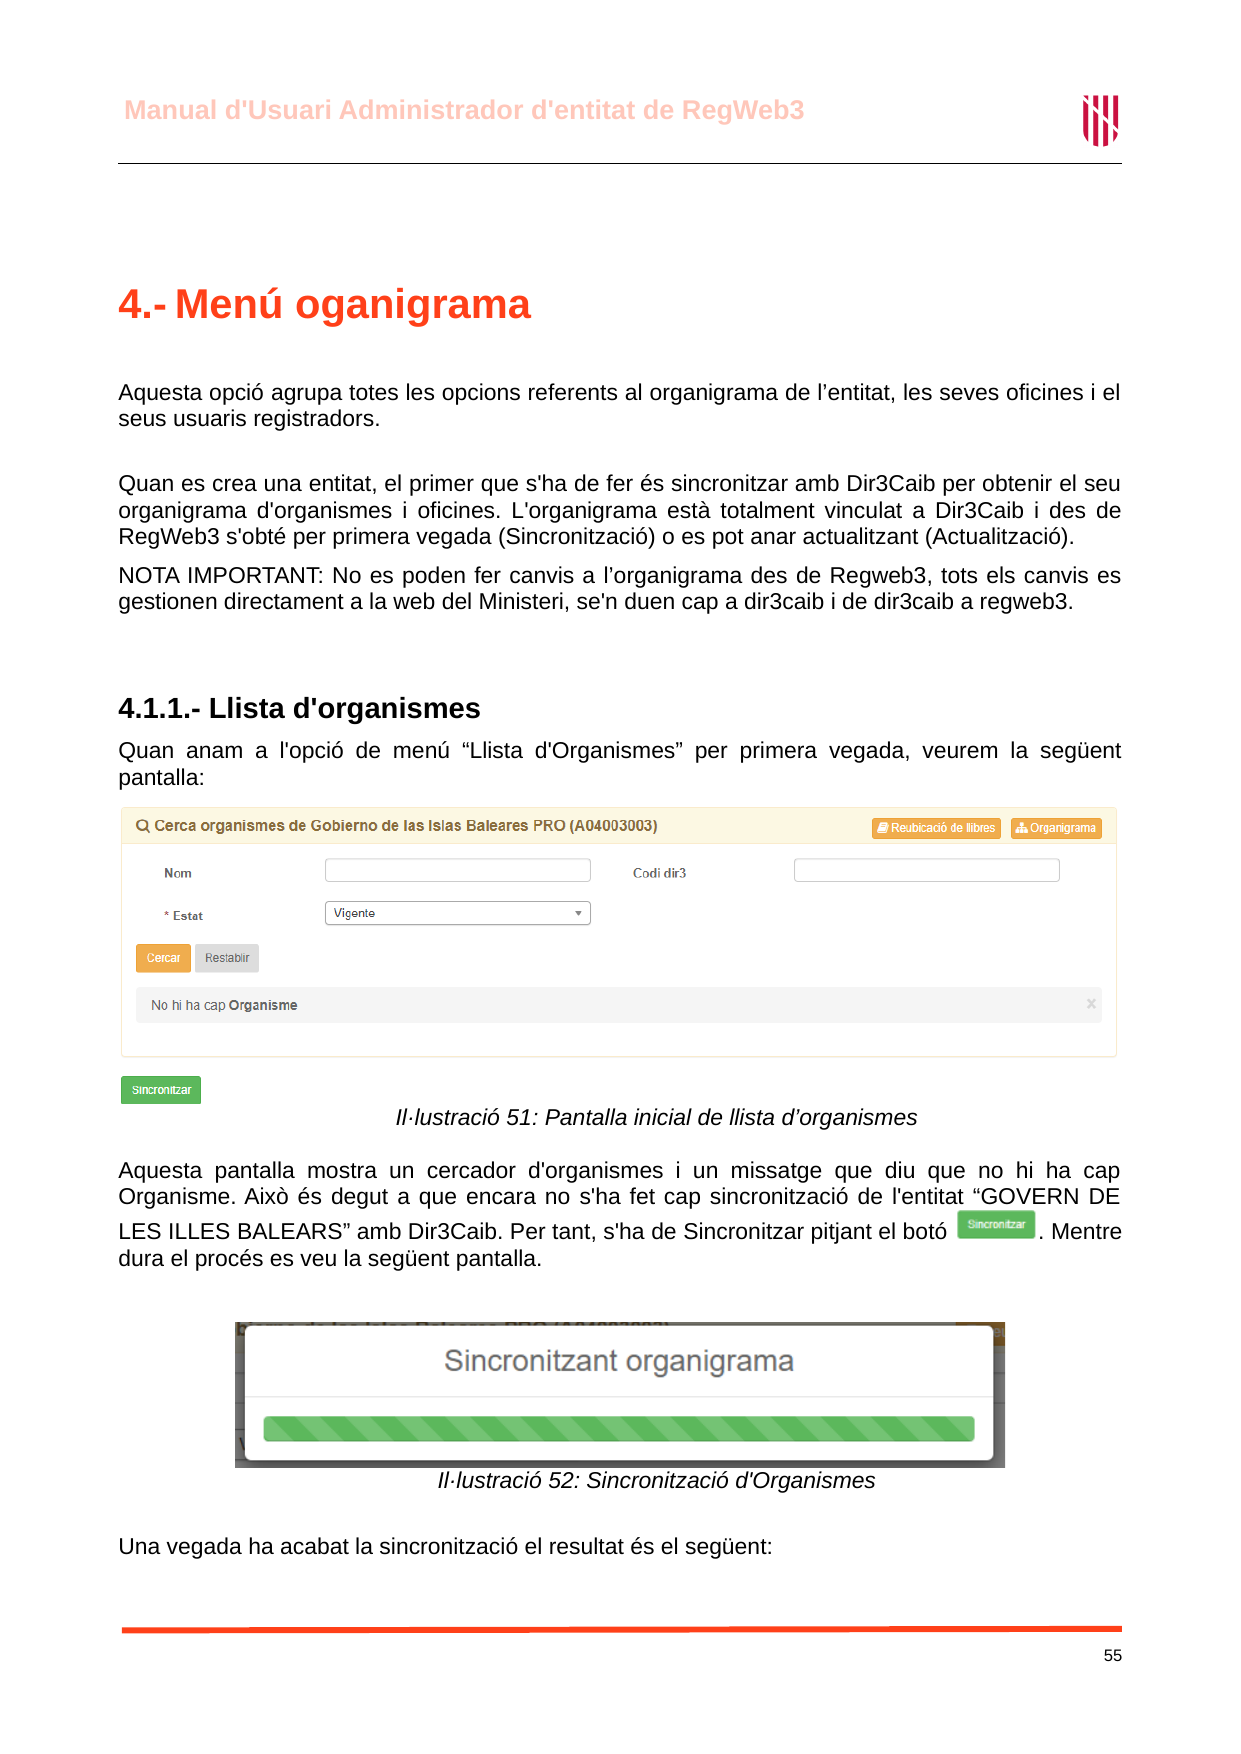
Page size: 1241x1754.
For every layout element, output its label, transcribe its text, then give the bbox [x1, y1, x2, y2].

text NOTA IMPORTANT: No es poden fer canvis a l’organigrama des de Regweb3, tots els canvis es gestionen directament a la web del Ministeri, se'n duen cap a dir3caib i de dir3caib a regweb3. [118, 562, 1122, 615]
picture [235, 1322, 1006, 1468]
subtitle Llista d'organismes [118, 691, 1122, 724]
text Aquesta pantalla mostra un cercador d'organismes i un missatge que diu que no hi ha cap Organisme. Això és degut a que encara no s'ha fet cap sincronització de l'entitat “GOVERN DE LES ILLES BALEARS” amb Dir3Caib. Per tant, s'ha de Sincronitzar pitjant el botó . Mentre dura el procés es veu la següent pantalla. [118, 1157, 1122, 1271]
text Quan es crea una entitat, el primer que s'ha de fer és sincronitzar amb Dir3Caib per obtenir el seu organigrama d'organismes i oficines. L'organigrama està totalment vinculat a Dir3Caib i des de RegWeb3 s'obté per primera vegada (Sincronització) o es pot anar actualitzant (Actualització). [118, 470, 1122, 549]
text Quan anam a l'opció de menú “Llista d'Organismes” per primera vegada, veurem la següent pantalla: [118, 737, 1122, 790]
picture [955, 1209, 1038, 1240]
list Il·lustració 51: Pantalla inicial de llista d’organismes [156, 1104, 1122, 1130]
text Aquesta opció agrupa totes les opcions referents al organigrama de l’entitat, les seves oficines i el seus usuaris registradors. [118, 379, 1122, 432]
subtitle Menú oganigrama [118, 279, 1122, 327]
picture [1080, 93, 1121, 148]
list Il·lustració 52: Sincronització d'Organismes [156, 1468, 1122, 1494]
text Una vegada ha acabat la sincronització el resultat és el següent: [118, 1533, 1122, 1559]
